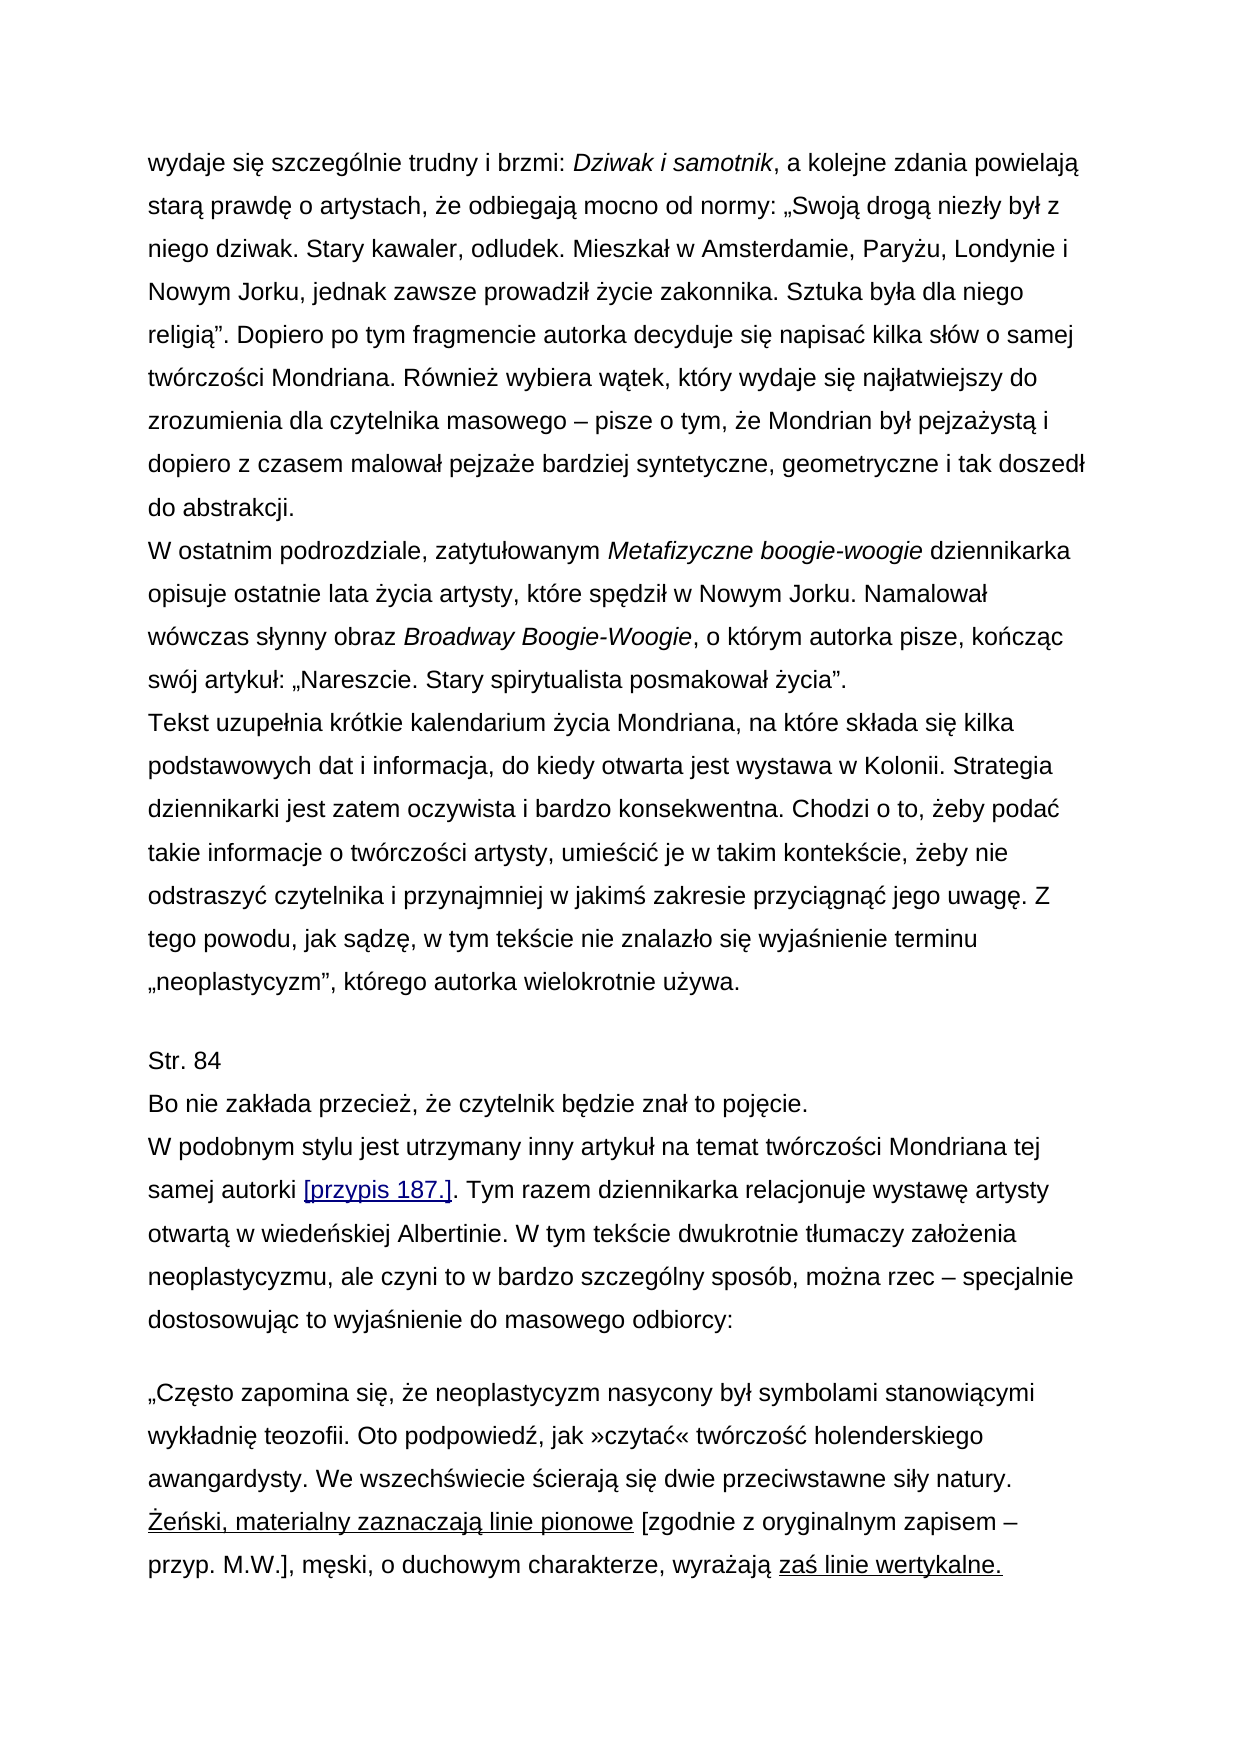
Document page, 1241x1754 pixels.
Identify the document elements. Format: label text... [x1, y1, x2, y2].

text Bo nie zakłada przecież, że czytelnik będzie znał to pojęcie. [148, 1089, 1093, 1118]
text W ostatnim podrozdziale, zatytułowanym Metafizyczne boogie-woogie dziennikarka opisuje ostatnie lata życia artysty, które spędził w Nowym Jorku. Namalował wówczas słynny obraz Broadway Boogie-Woogie, o którym autorka pisze, kończąc swój artykuł: „Nareszcie. Stary spirytualista posmakował życia”. [148, 536, 1093, 694]
text „Często zapomina się, że neoplastycyzm nasycony był symbolami stanowiącymi wykładnię teozofii. Oto podpowiedź, jak »czytać« twórczość holenderskiego awangardysty. We wszechświecie ścierają się dwie przeciwstawne siły natury. Żeński, materialny zaznaczają linie pionowe [zgodnie z oryginalnym zapisem – przyp. M.W.], męski, o duchowym charakterze, wyrażają zaś linie wertykalne. [148, 1377, 1093, 1579]
text wydaje się szczególnie trudny i brzmi: Dziwak i samotnik, a kolejne zdania powielają starą prawdę o artystach, że odbiegają mocno od normy: „Swoją drogą niezły był z niego dziwak. Stary kawaler, odludek. Mieszkał w Amsterdamie, Paryżu, Londynie i Nowym Jorku, jednak zawsze prowadził życie zakonnika. Sztuka była dla niego religią”. Dopiero po tym fragmencie autorka decyduje się napisać kilka słów o samej twórczości Mondriana. Również wybiera wątek, który wydaje się najłatwiejszy do zrozumienia dla czytelnika masowego – pisze o tym, że Mondrian był pejzażystą i dopiero z czasem malował pejzaże bardziej syntetyczne, geometryczne i tak doszedł do abstrakcji. [148, 148, 1093, 521]
text Str. 84 [148, 1046, 1093, 1075]
text W podobnym stylu jest utrzymany inny artykuł na temat twórczości Mondriana tej samej autorki [przypis 187.]. Tym razem dziennikarka relacjonuje wystawę artysty otwartą w wiedeńskiej Albertinie. W tym tekście dwukrotnie tłumaczy założenia neoplastycyzmu, ale czyni to w bardzo szczególny sposób, można rzec – specjalnie dostosowując to wyjaśnienie do masowego odbiorcy: [148, 1132, 1093, 1334]
text Tekst uzupełnia krótkie kalendarium życia Mondriana, na które składa się kilka podstawowych dat i informacja, do kiedy otwarta jest wystawa w Kolonii. Strategia dziennikarki jest zatem oczywista i bardzo konsekwentna. Chodzi o to, żeby podać takie informacje o twórczości artysty, umieścić je w takim kontekście, żeby nie odstraszyć czytelnika i przynajmniej w jakimś zakresie przyciągnąć jego uwagę. Z tego powodu, jak sądzę, w tym tekście nie znalazło się wyjaśnienie terminu „neoplastycyzm”, którego autorka wielokrotnie używa. [148, 708, 1093, 996]
